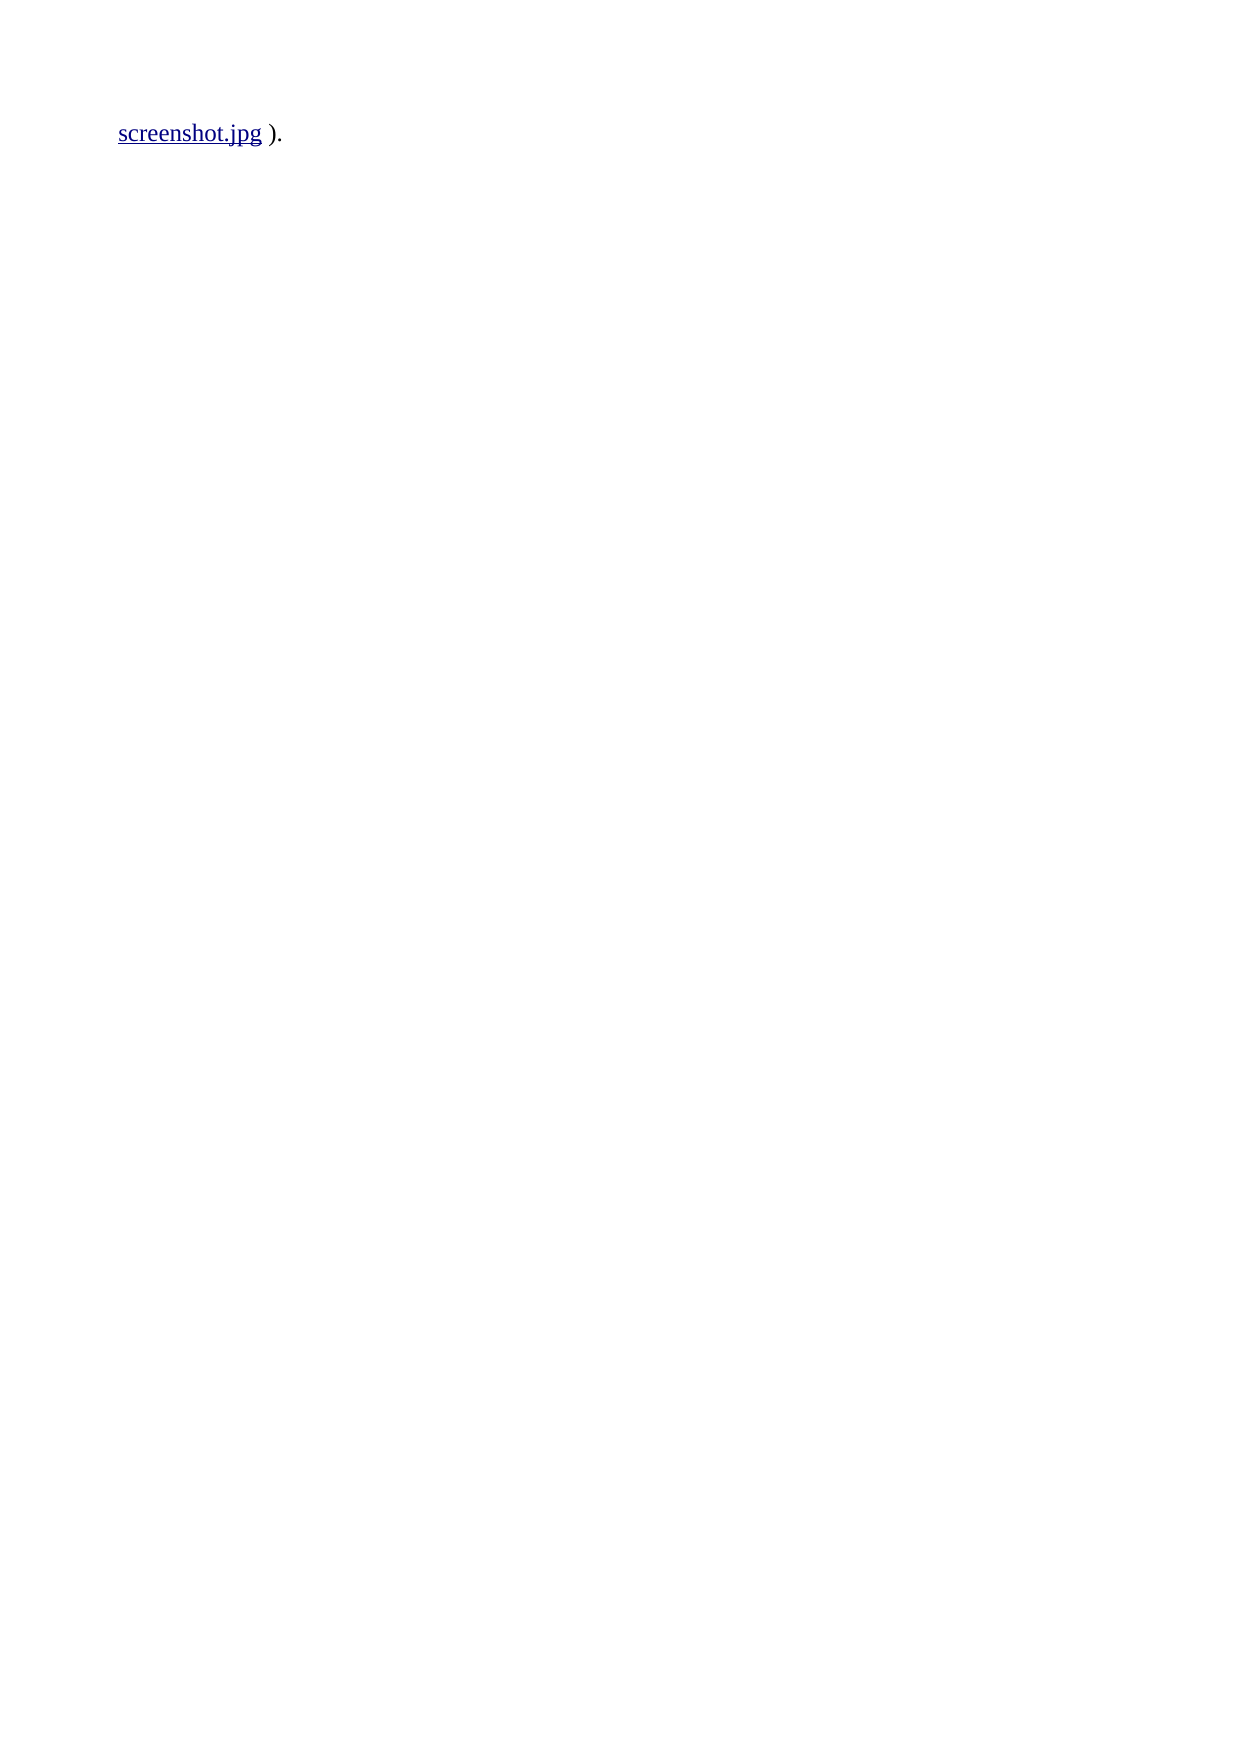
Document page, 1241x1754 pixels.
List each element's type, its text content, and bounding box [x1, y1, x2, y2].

text screenshot.jpg ). [118, 118, 1122, 147]
